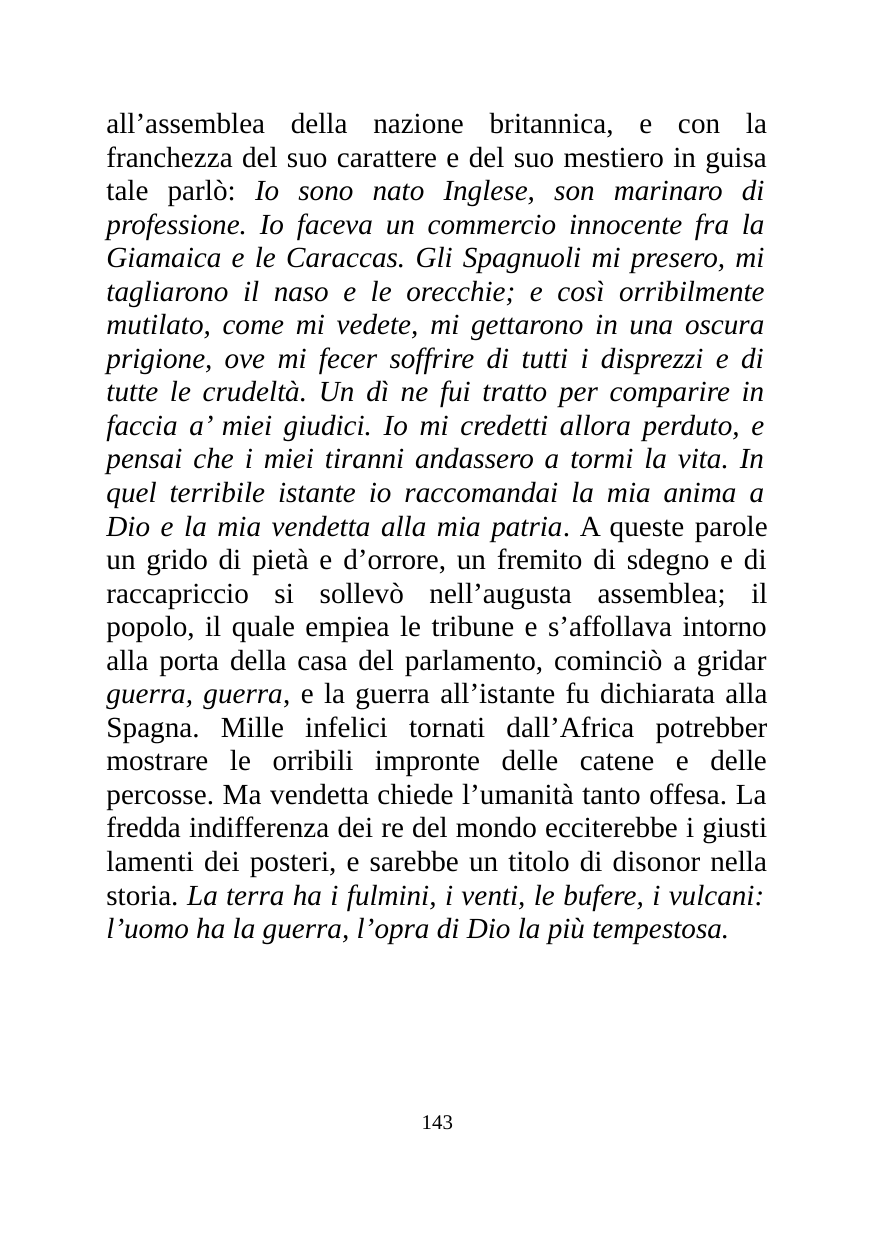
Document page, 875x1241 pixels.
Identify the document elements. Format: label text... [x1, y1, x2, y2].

text all’assemblea della nazione britannica, e con la franchezza del suo carattere e del suo mestiero in guisa tale parlò: Io sono nato Inglese, son marinaro di professione. Io faceva un commercio innocente fra la Giamaica e le Caraccas. Gli Spagnuoli mi presero, mi tagliarono il naso e le orecchie; e così orribilmente mutilato, come mi vedete, mi gettarono in una oscura prigione, ove mi fecer soffrire di tutti i disprezzi e di tutte le crudeltà. Un dì ne fui tratto per comparire in faccia a’ miei giudici. Io mi credetti allora perduto, e pensai che i miei tiranni andassero a tormi la vita. In quel terribile istante io raccomandai la mia anima a Dio e la mia vendetta alla mia patria. A queste parole un grido di pietà e d’orrore, un fremito di sdegno e di raccapriccio si sollevò nell’augusta assemblea; il popolo, il quale empiea le tribune e s’affollava intorno alla porta della casa del parlamento, cominciò a gridar guerra, guerra, e la guerra all’istante fu dichiarata alla Spagna. Mille infelici tornati dall’Africa potrebber mostrare le orribili impronte delle catene e delle percosse. Ma vendetta chiede l’umanità tanto offesa. La fredda indifferenza dei re del mondo ecciterebbe i giusti lamenti dei posteri, e sarebbe un titolo di disonor nella storia. La terra ha i fulmini, i venti, le bufere, i vulcani: l’uomo ha la guerra, l’opra di Dio la più tempestosa. [106, 106, 768, 945]
